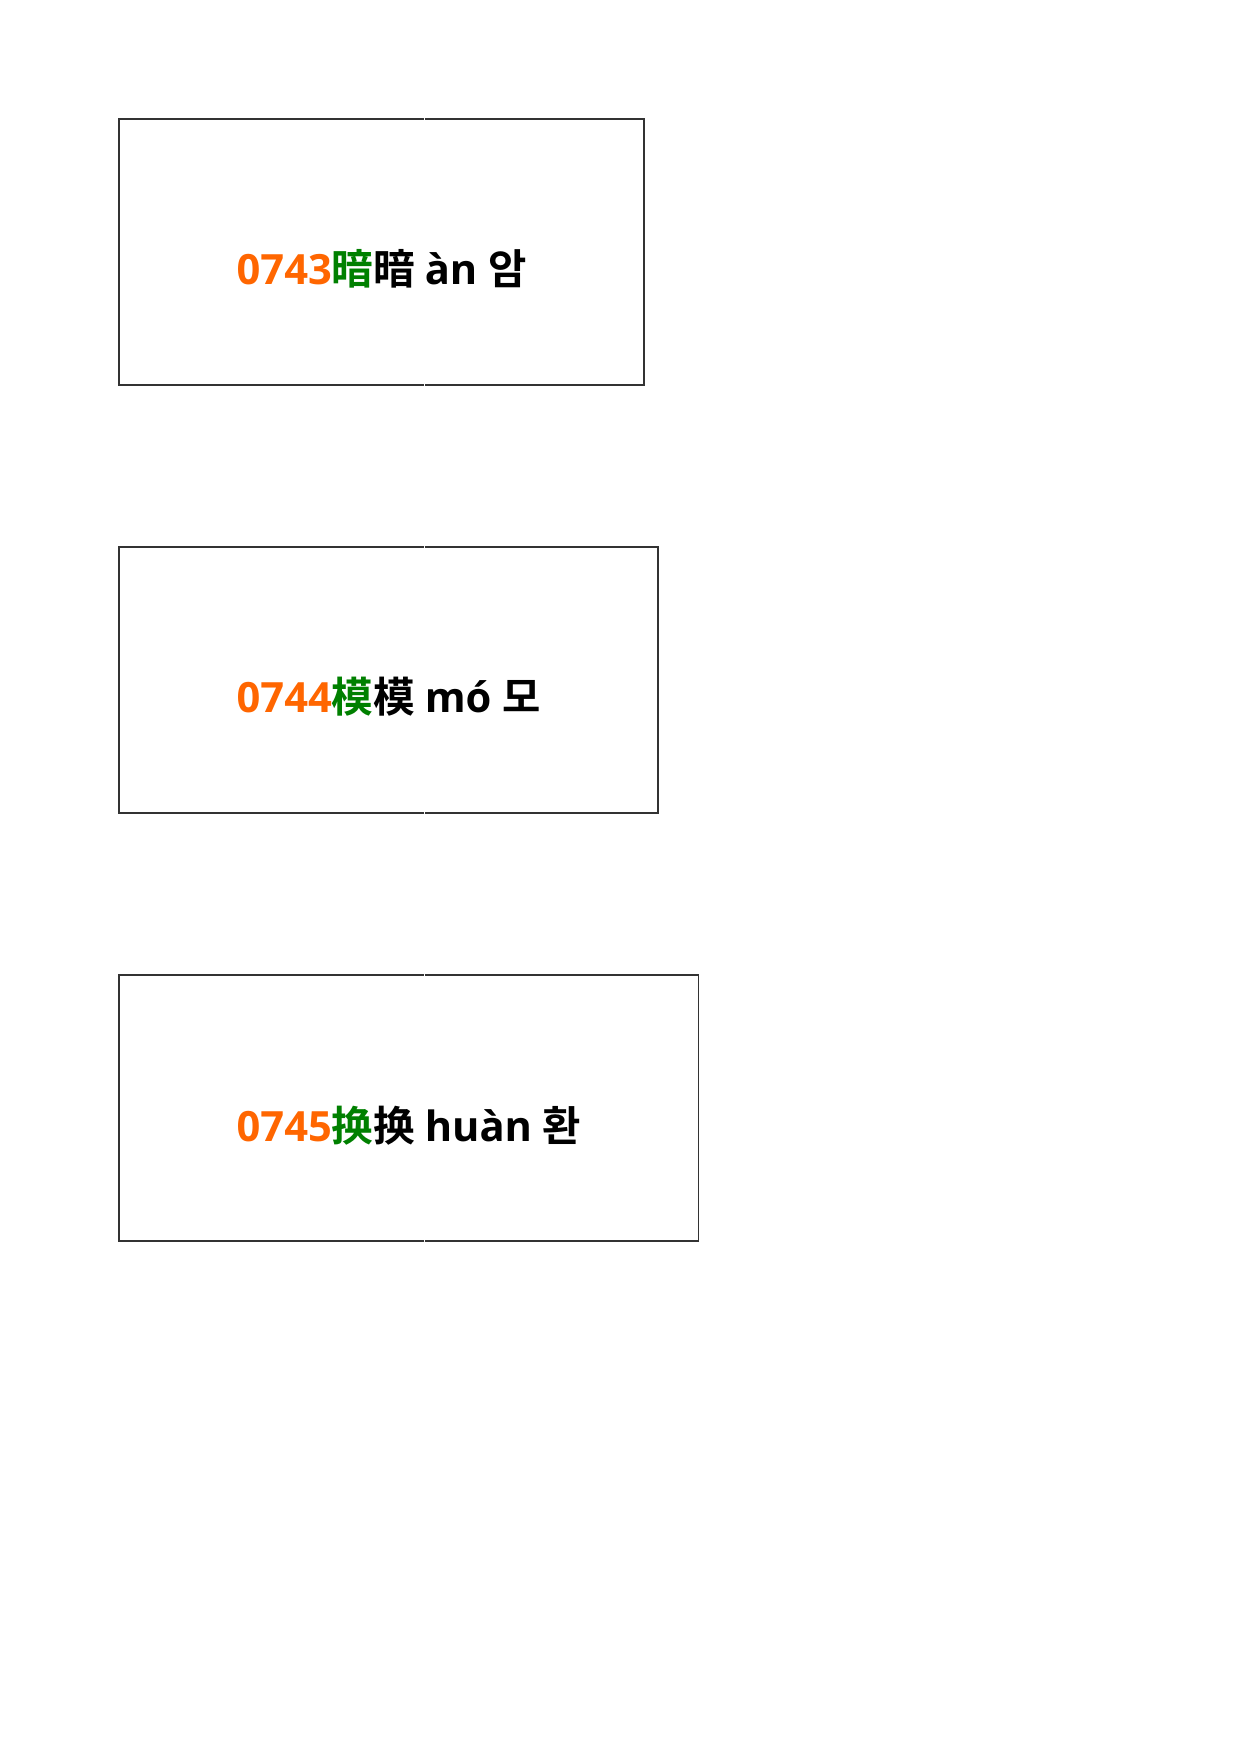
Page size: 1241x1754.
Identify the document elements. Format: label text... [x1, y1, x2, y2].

text [645, 118, 1122, 386]
text 0744模模 mó 모 [120, 547, 657, 813]
text [699, 974, 1122, 1242]
text 0743暗暗 àn 암 [120, 119, 643, 385]
text 0745换换 huàn 환 [120, 975, 698, 1241]
text [659, 546, 1122, 814]
